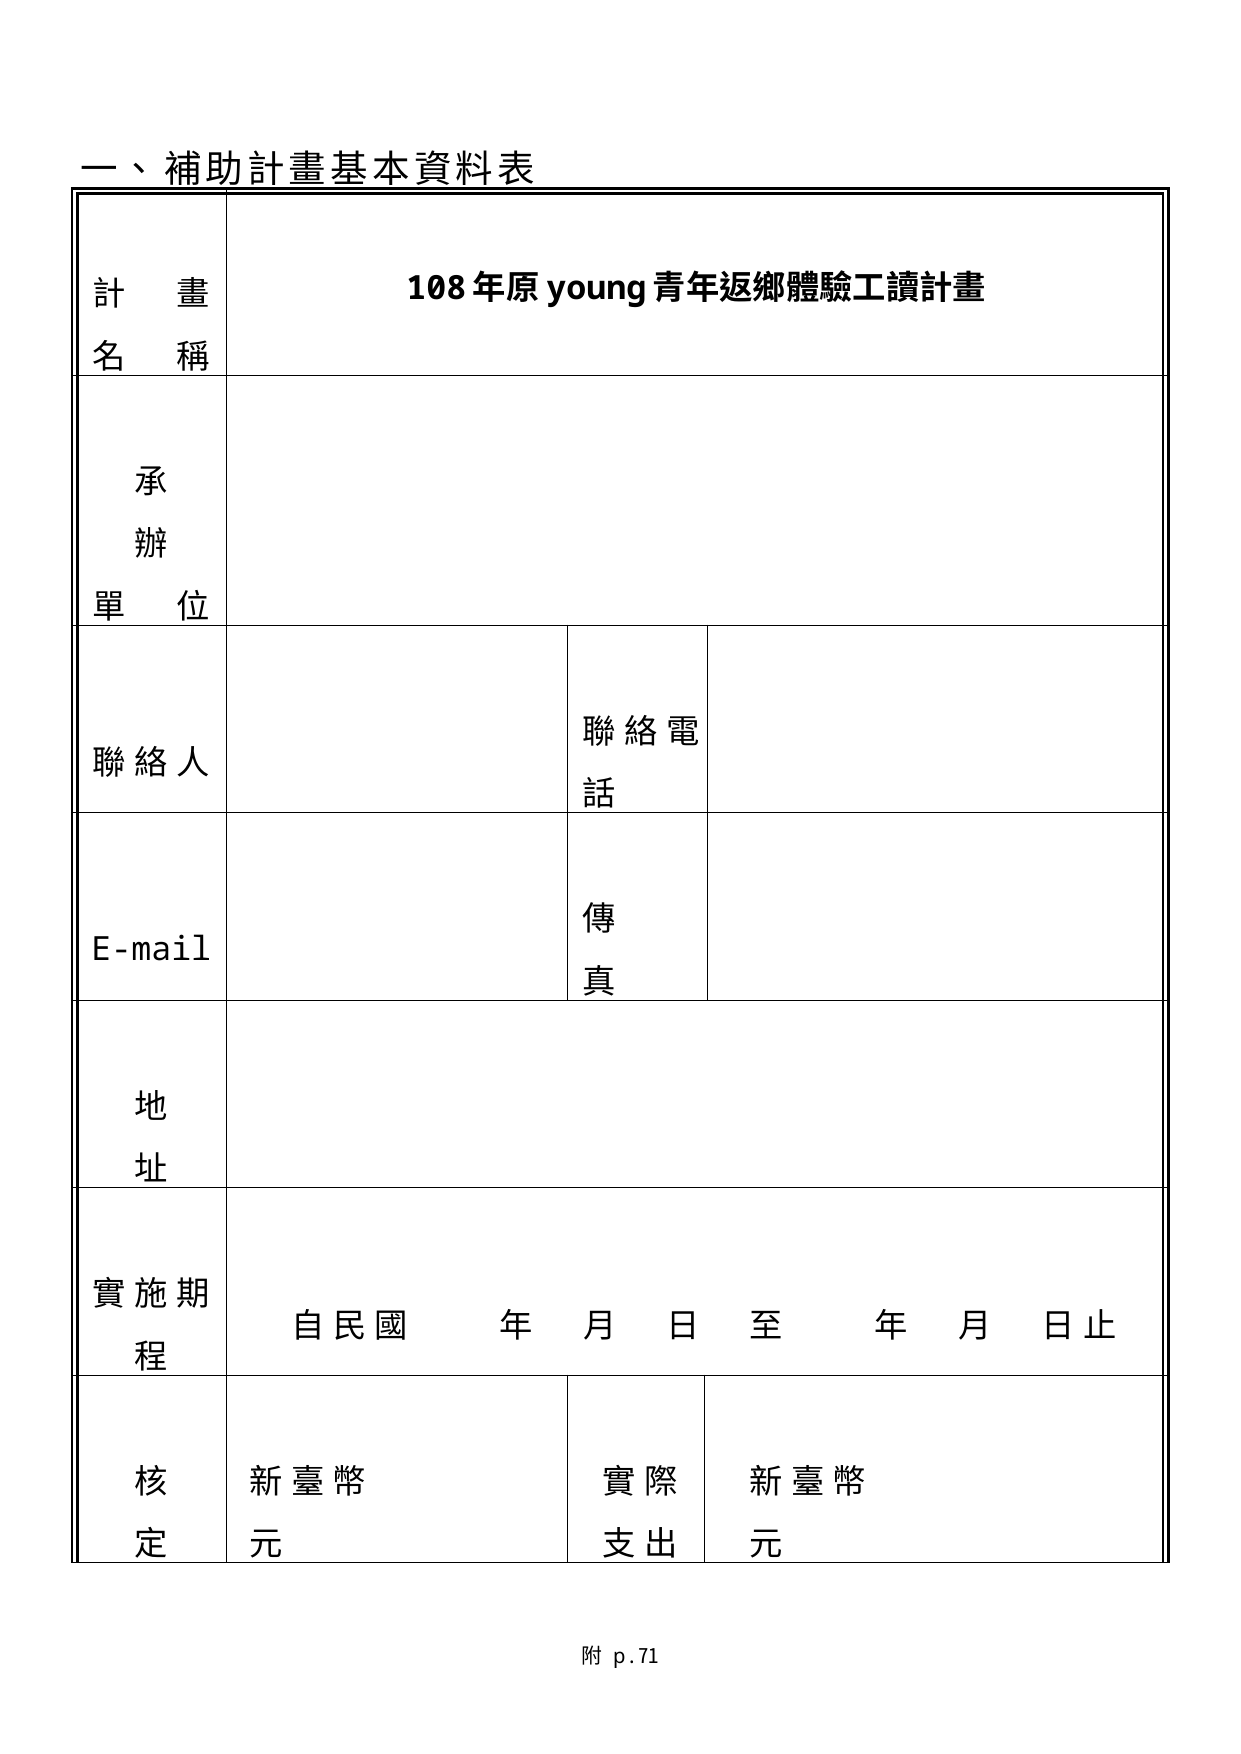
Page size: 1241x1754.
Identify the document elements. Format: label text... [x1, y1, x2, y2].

table_header 108年原young青年返鄉體驗工讀計畫 [227, 195, 1162, 374]
table_cell 聯絡電話 [568, 626, 707, 812]
table_cell 自民國 年 月 日 至 年 月 日止 [227, 1188, 1162, 1374]
table_cell 聯絡人 [79, 626, 226, 812]
table_cell 傳 真 [568, 813, 707, 999]
table_cell [708, 626, 1162, 812]
table_cell [227, 813, 567, 999]
table_cell 承 辦 單 位 [79, 376, 226, 624]
table_cell 實施期程 [79, 1188, 226, 1374]
table_cell [227, 376, 1162, 624]
table_header 計 畫 名 稱 [79, 195, 226, 374]
text 一、補助計畫基本資料表 [78, 124, 1162, 187]
table_cell 新臺幣 元 [227, 1376, 567, 1562]
table_cell 實際支出 [568, 1376, 704, 1562]
table_cell E-mail [79, 813, 226, 999]
table_cell 核 定 [79, 1376, 226, 1562]
table_cell [708, 813, 1162, 999]
table_cell [227, 626, 567, 812]
table_cell 地 址 [79, 1001, 226, 1187]
table_cell [227, 1001, 1162, 1187]
table_cell 新臺幣 元 [705, 1376, 1162, 1562]
